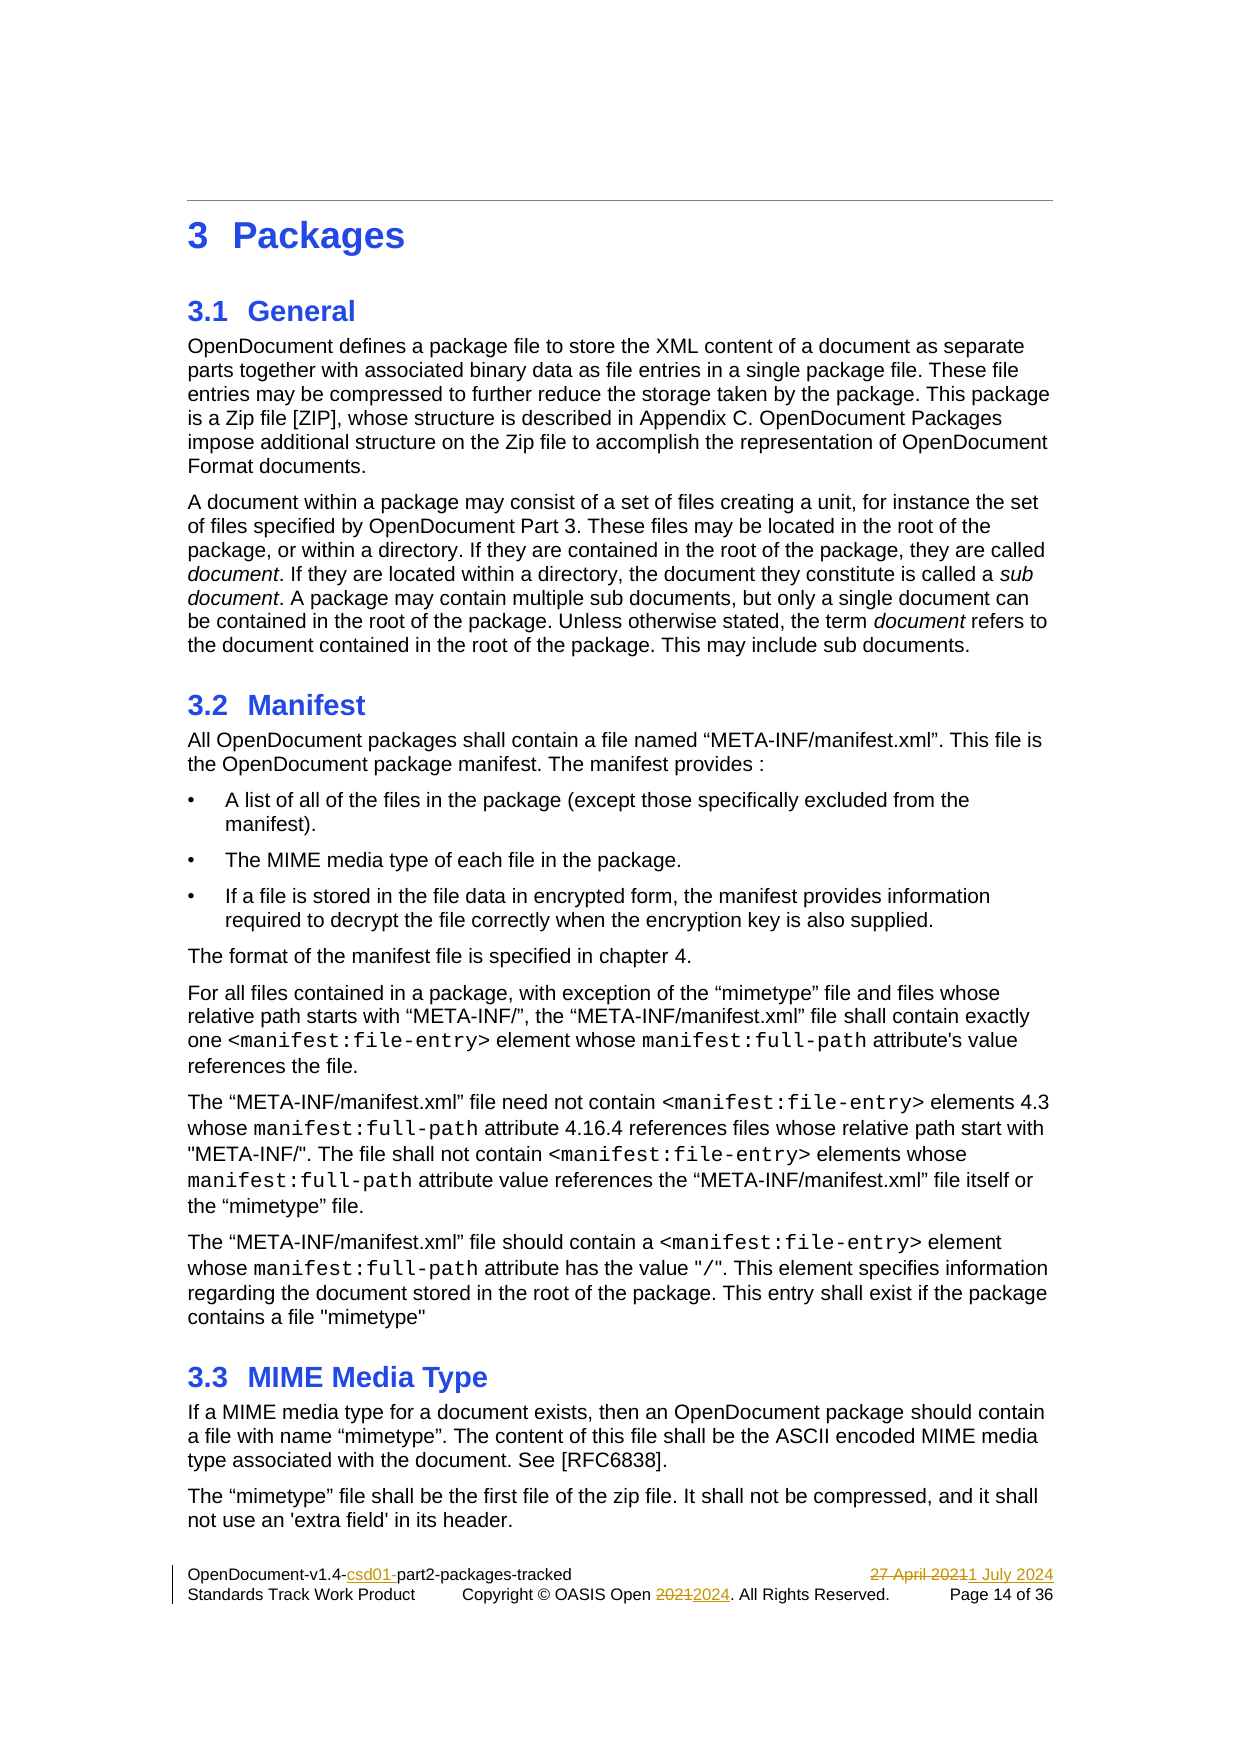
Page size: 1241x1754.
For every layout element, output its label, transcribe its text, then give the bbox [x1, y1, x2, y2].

text The “META-INF/manifest.xml” file should contain a <manifest:file-entry> element whose manifest:full-path attribute has the value "/". This element specifies information regarding the document stored in the root of the package. This entry shall exist if the package contains a file "mimetype" [187, 1229, 1053, 1329]
text The “mimetype” file shall be the first file of the zip file. It shall not be compressed, and it shall not use an 'extra field' in its header. [187, 1484, 1053, 1532]
text If a MIME media type for a document exists, then an OpenDocument package should contain a file with name “mimetype”. The content of this file shall be the ASCII encoded MIME media type associated with the document. See [RFC6838]. [187, 1400, 1053, 1472]
list The MIME media type of each file in the package. [187, 848, 1053, 872]
list A list of all of the files in the package (except those specifically excluded from the manifest). [187, 788, 1053, 836]
subtitle Manifest [187, 688, 1053, 722]
subtitle Packages [187, 201, 1053, 257]
text For all files contained in a package, with exception of the “mimetype” file and files whose relative path starts with “META-INF/”, the “META-INF/manifest.xml” file shall contain exactly one <manifest:file-entry> element whose manifest:full-path attribute's value references the file. [187, 980, 1053, 1078]
subtitle MIME Media Type [187, 1360, 1053, 1394]
list If a file is stored in the file data in encrypted form, the manifest provides information required to decrypt the file correctly when the encryption key is also supplied. [187, 884, 1053, 932]
text All OpenDocument packages shall contain a file named “META-INF/manifest.xml”. This file is the OpenDocument package manifest. The manifest provides : [187, 728, 1053, 776]
subtitle General [187, 294, 1053, 328]
text The “META-INF/manifest.xml” file need not contain <manifest:file-entry> elements 4.3 whose manifest:full-path attribute 4.16.4 references files whose relative path start with "META-INF/". The file shall not contain <manifest:file-entry> elements whose manifest:full-path attribute value references the “META-INF/manifest.xml” file itself or the “mimetype” file. [187, 1090, 1053, 1217]
text The format of the manifest file is specified in chapter 4. [187, 944, 1053, 968]
text OpenDocument defines a package file to store the XML content of a document as separate parts together with associated binary data as file entries in a single package file. These file entries may be compressed to further reduce the storage taken by the package. This package is a Zip file [ZIP], whose structure is described in Appendix C. OpenDocument Packages impose additional structure on the Zip file to accomplish the representation of OpenDocument Format documents. [187, 334, 1053, 477]
text A document within a package may consist of a set of files creating a unit, for instance the set of files specified by OpenDocument Part 3. These files may be located in the root of the package, or within a directory. If they are contained in the root of the package, they are called document. If they are located within a directory, the document they constitute is called a sub document. A package may contain multiple sub documents, but only a single document can be contained in the root of the package. Unless otherwise stated, the term document refers to the document contained in the root of the package. This may include sub documents. [187, 489, 1053, 657]
